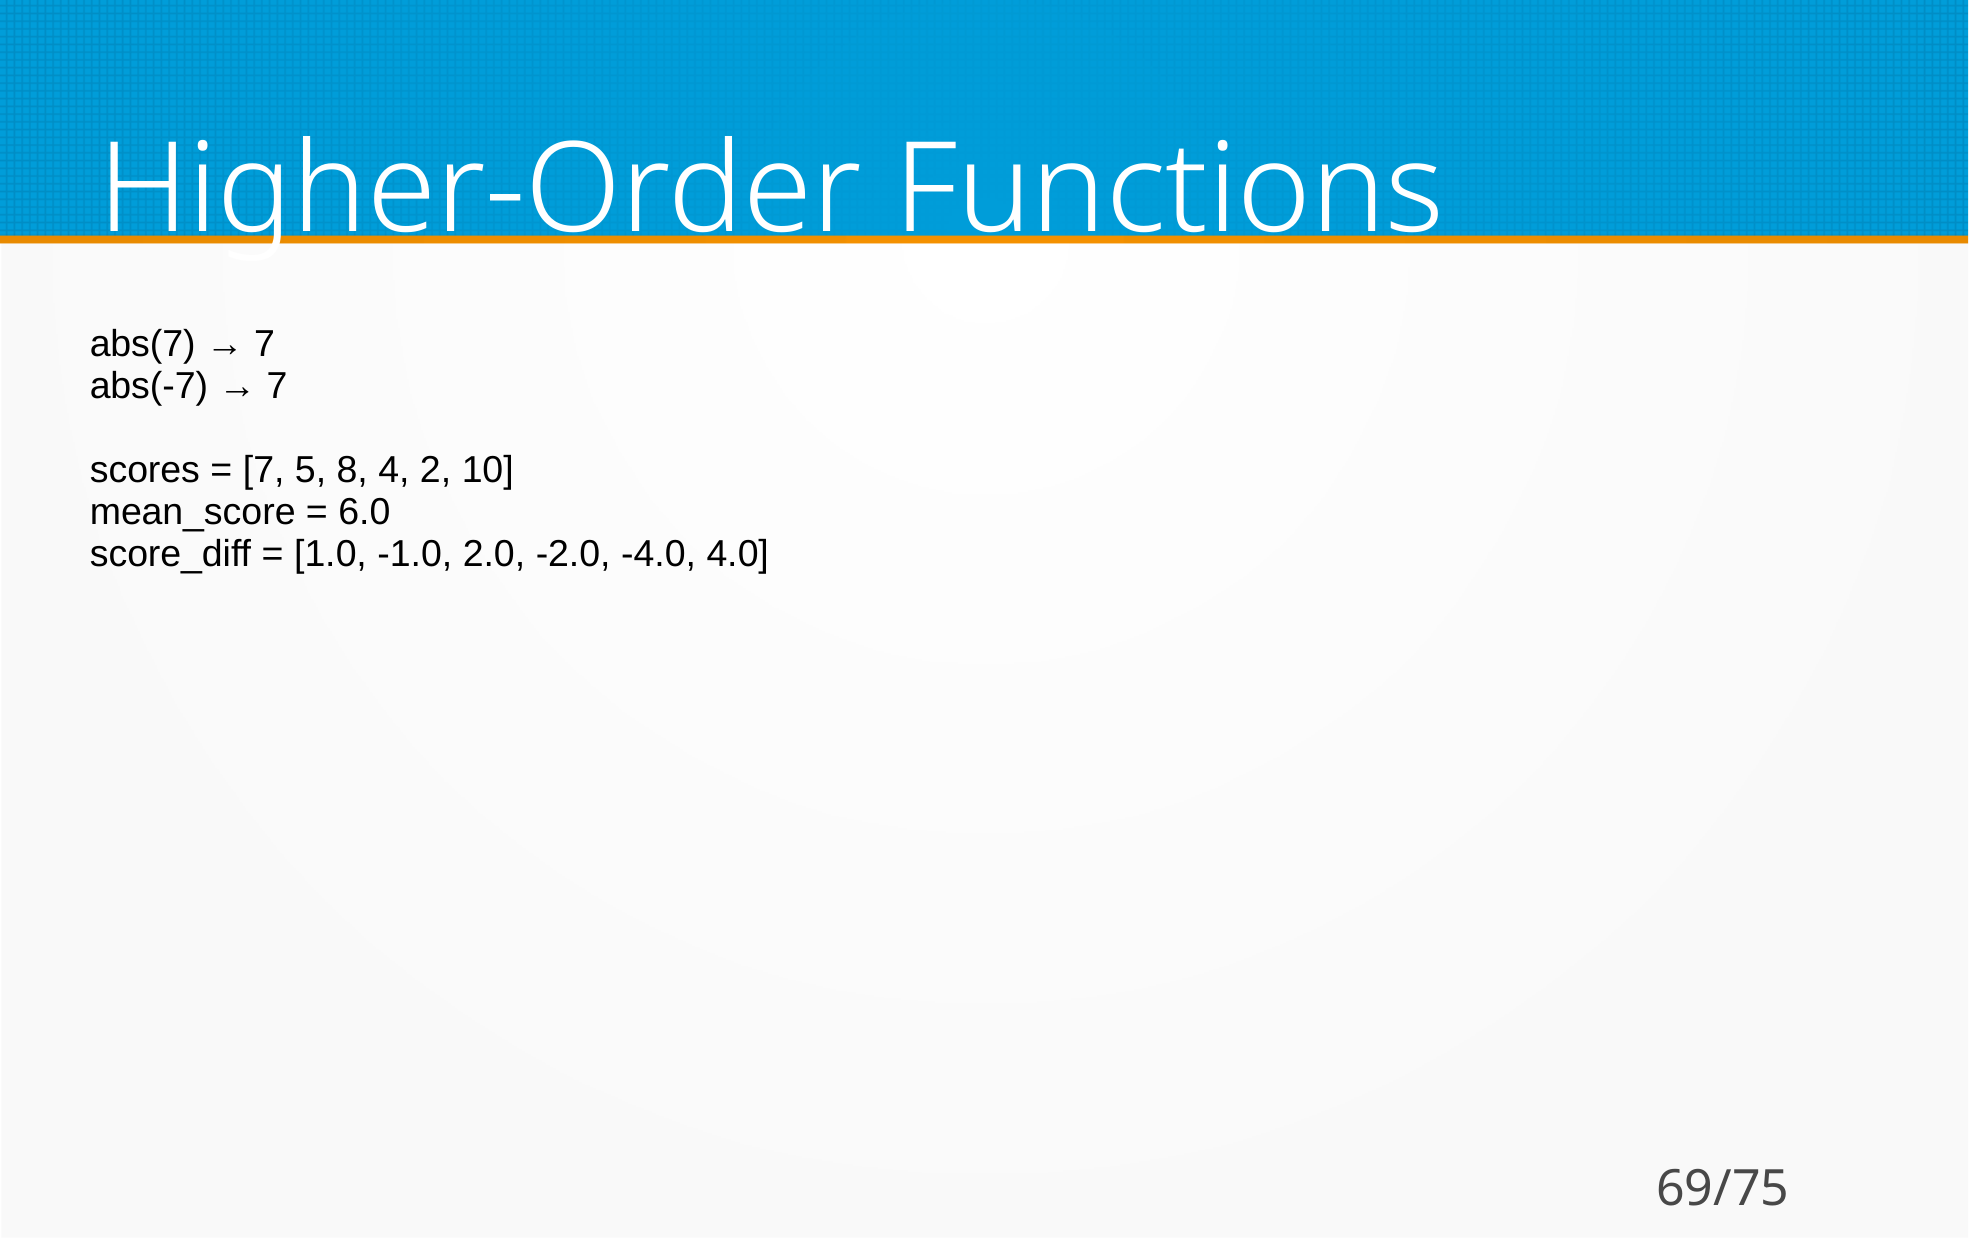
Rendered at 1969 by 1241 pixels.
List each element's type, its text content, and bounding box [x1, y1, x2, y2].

text_box abs(7) → 7 abs(-7) → 7 scores = [7, 5, 8, 4, 2, 10] mean_score = 6.0 score_diff = [1.0, -1.0, 2.0, -2.0, -4.0, 4.0] [75, 315, 1846, 582]
picture [0, 236, 1969, 1241]
title Higher-Order Functions [98, 49, 1870, 257]
